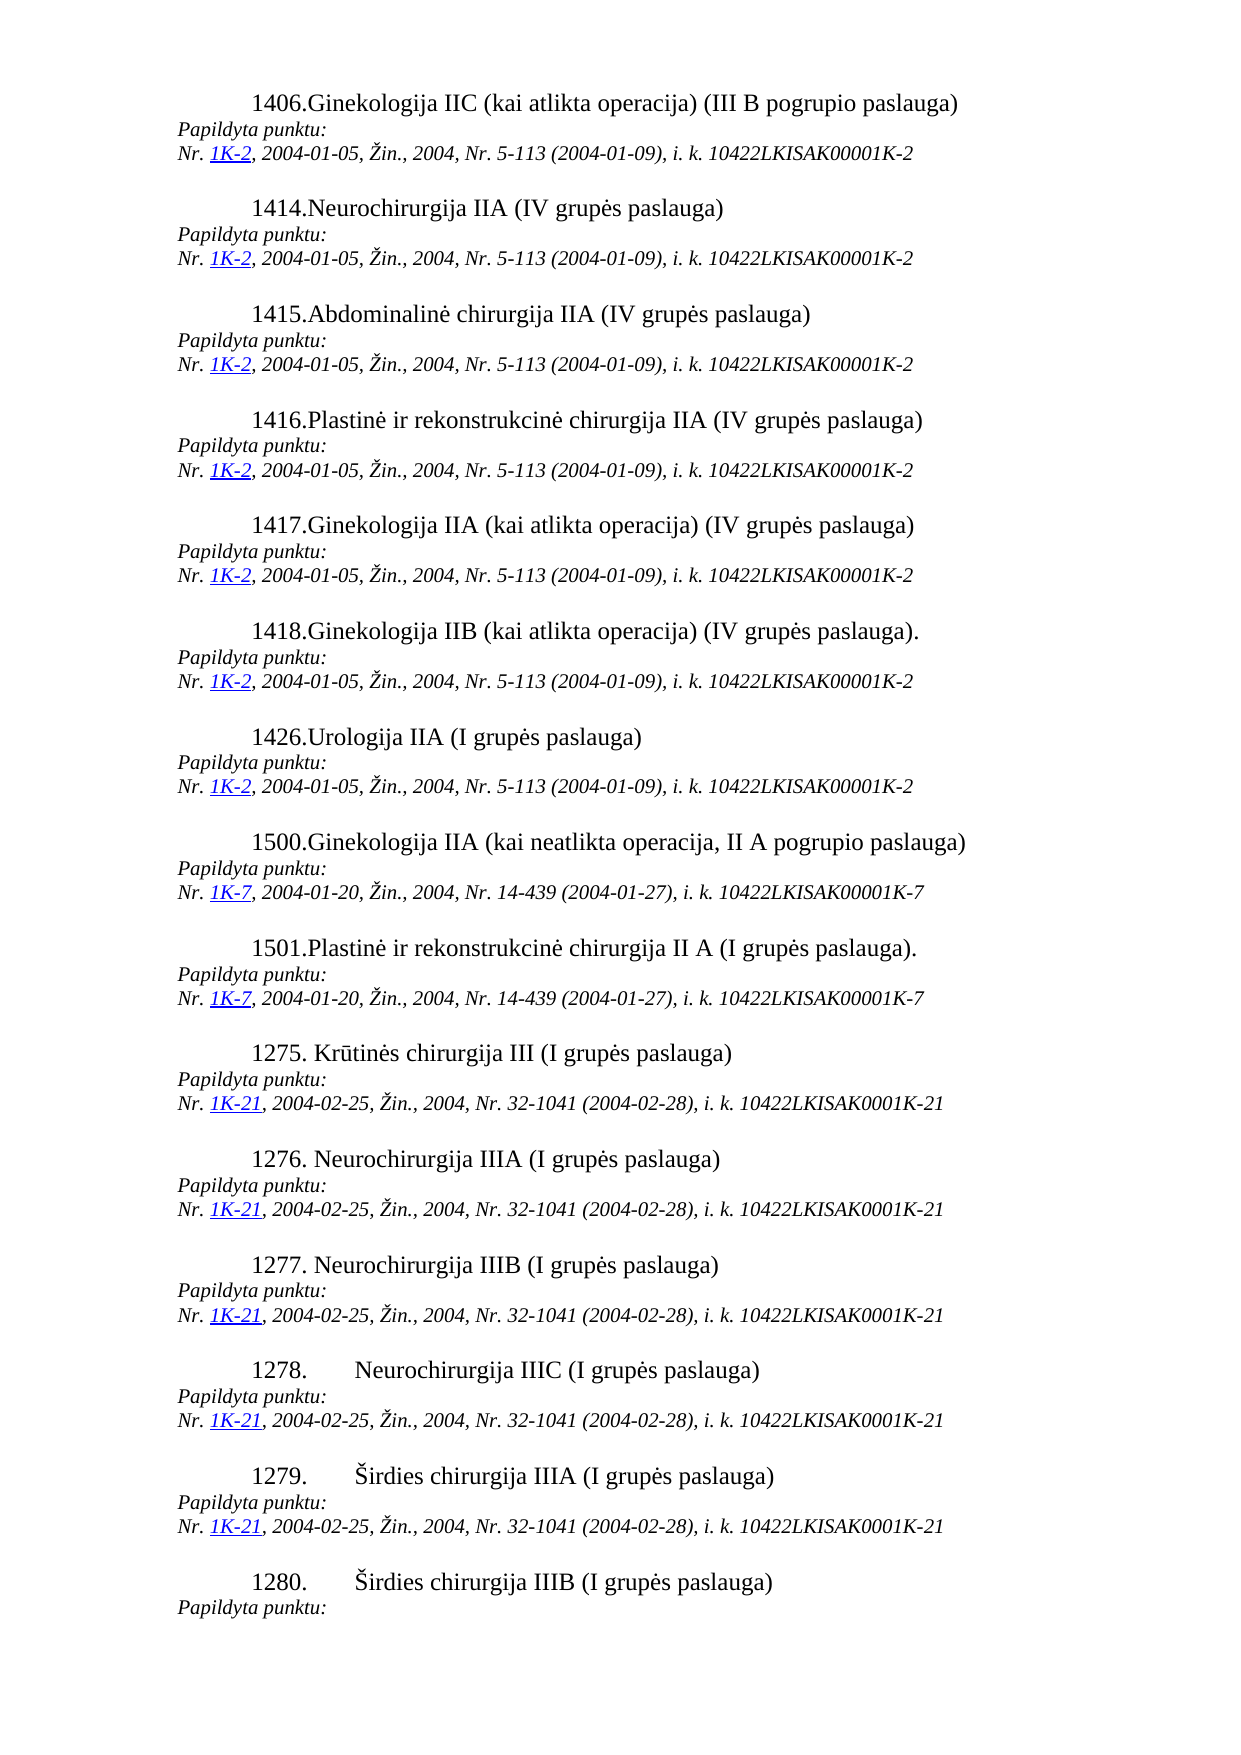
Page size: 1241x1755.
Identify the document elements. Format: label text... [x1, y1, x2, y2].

text Nr. 1K-2, 2004-01-05, Žin., 2004, Nr. 5-113 (2004-01-09), i. k. 10422LKISAK00001K-2 [177, 457, 1181, 482]
text 1278. Neurochirurgija IIIC (I grupės paslauga) [177, 1355, 1181, 1384]
text Nr. 1K-2, 2004-01-05, Žin., 2004, Nr. 5-113 (2004-01-09), i. k. 10422LKISAK00001K-2 [177, 669, 1181, 693]
text 1417.Ginekologija IIA (kai atlikta operacija) (IV grupės paslauga) [177, 510, 1181, 539]
text Papildyta punktu: [177, 1595, 1181, 1619]
text Papildyta punktu: [177, 645, 1181, 669]
text Nr. 1K-21, 2004-02-25, Žin., 2004, Nr. 32-1041 (2004-02-28), i. k. 10422LKISAK0001K-21 [177, 1091, 1181, 1115]
text 1415.Abdominalinė chirurgija IIA (IV grupės paslauga) [177, 299, 1181, 328]
text Nr. 1K-2, 2004-01-05, Žin., 2004, Nr. 5-113 (2004-01-09), i. k. 10422LKISAK00001K-2 [177, 774, 1181, 798]
text 1416.Plastinė ir rekonstrukcinė chirurgija IIA (IV grupės paslauga) [177, 405, 1181, 433]
text Papildyta punktu: [177, 1490, 1181, 1514]
text 1418.Ginekologija IIB (kai atlikta operacija) (IV grupės paslauga). [177, 616, 1181, 645]
text Papildyta punktu: [177, 222, 1181, 246]
text Nr. 1K-21, 2004-02-25, Žin., 2004, Nr. 32-1041 (2004-02-28), i. k. 10422LKISAK0001K-21 [177, 1197, 1181, 1221]
text Papildyta punktu: [177, 1278, 1181, 1302]
text Nr. 1K-21, 2004-02-25, Žin., 2004, Nr. 32-1041 (2004-02-28), i. k. 10422LKISAK0001K-21 [177, 1302, 1181, 1327]
text Papildyta punktu: [177, 1173, 1181, 1197]
text Nr. 1K-7, 2004-01-20, Žin., 2004, Nr. 14-439 (2004-01-27), i. k. 10422LKISAK00001K-7 [177, 986, 1181, 1010]
text Nr. 1K-2, 2004-01-05, Žin., 2004, Nr. 5-113 (2004-01-09), i. k. 10422LKISAK00001K-2 [177, 563, 1181, 587]
text Nr. 1K-21, 2004-02-25, Žin., 2004, Nr. 32-1041 (2004-02-28), i. k. 10422LKISAK0001K-21 [177, 1514, 1181, 1538]
text 1501.Plastinė ir rekonstrukcinė chirurgija II A (I grupės paslauga). [177, 933, 1181, 962]
text Papildyta punktu: [177, 433, 1181, 457]
text 1500.Ginekologija IIA (kai neatlikta operacija, II A pogrupio paslauga) [177, 827, 1181, 856]
text Nr. 1K-7, 2004-01-20, Žin., 2004, Nr. 14-439 (2004-01-27), i. k. 10422LKISAK00001K-7 [177, 880, 1181, 904]
text 1406.Ginekologija IIC (kai atlikta operacija) (III B pogrupio paslauga) [177, 88, 1181, 117]
text 1277. Neurochirurgija IIIB (I grupės paslauga) [177, 1250, 1181, 1278]
text Nr. 1K-21, 2004-02-25, Žin., 2004, Nr. 32-1041 (2004-02-28), i. k. 10422LKISAK0001K-21 [177, 1408, 1181, 1432]
text Papildyta punktu: [177, 1384, 1181, 1408]
text 1426.Urologija IIA (I grupės paslauga) [177, 722, 1181, 750]
text Papildyta punktu: [177, 962, 1181, 986]
text Nr. 1K-2, 2004-01-05, Žin., 2004, Nr. 5-113 (2004-01-09), i. k. 10422LKISAK00001K-2 [177, 141, 1181, 165]
text Papildyta punktu: [177, 117, 1181, 141]
text Papildyta punktu: [177, 539, 1181, 563]
text 1275. Krūtinės chirurgija III (I grupės paslauga) [177, 1038, 1181, 1067]
text Nr. 1K-2, 2004-01-05, Žin., 2004, Nr. 5-113 (2004-01-09), i. k. 10422LKISAK00001K-2 [177, 352, 1181, 376]
text 1414.Neurochirurgija IIA (IV grupės paslauga) [177, 193, 1181, 222]
text 1280. Širdies chirurgija IIIB (I grupės paslauga) [177, 1567, 1181, 1595]
text Papildyta punktu: [177, 1067, 1181, 1091]
text Papildyta punktu: [177, 856, 1181, 880]
text Papildyta punktu: [177, 328, 1181, 352]
text Papildyta punktu: [177, 750, 1181, 774]
text 1279. Širdies chirurgija IIIA (I grupės paslauga) [177, 1461, 1181, 1490]
text Nr. 1K-2, 2004-01-05, Žin., 2004, Nr. 5-113 (2004-01-09), i. k. 10422LKISAK00001K-2 [177, 246, 1181, 270]
text 1276. Neurochirurgija IIIA (I grupės paslauga) [177, 1144, 1181, 1173]
